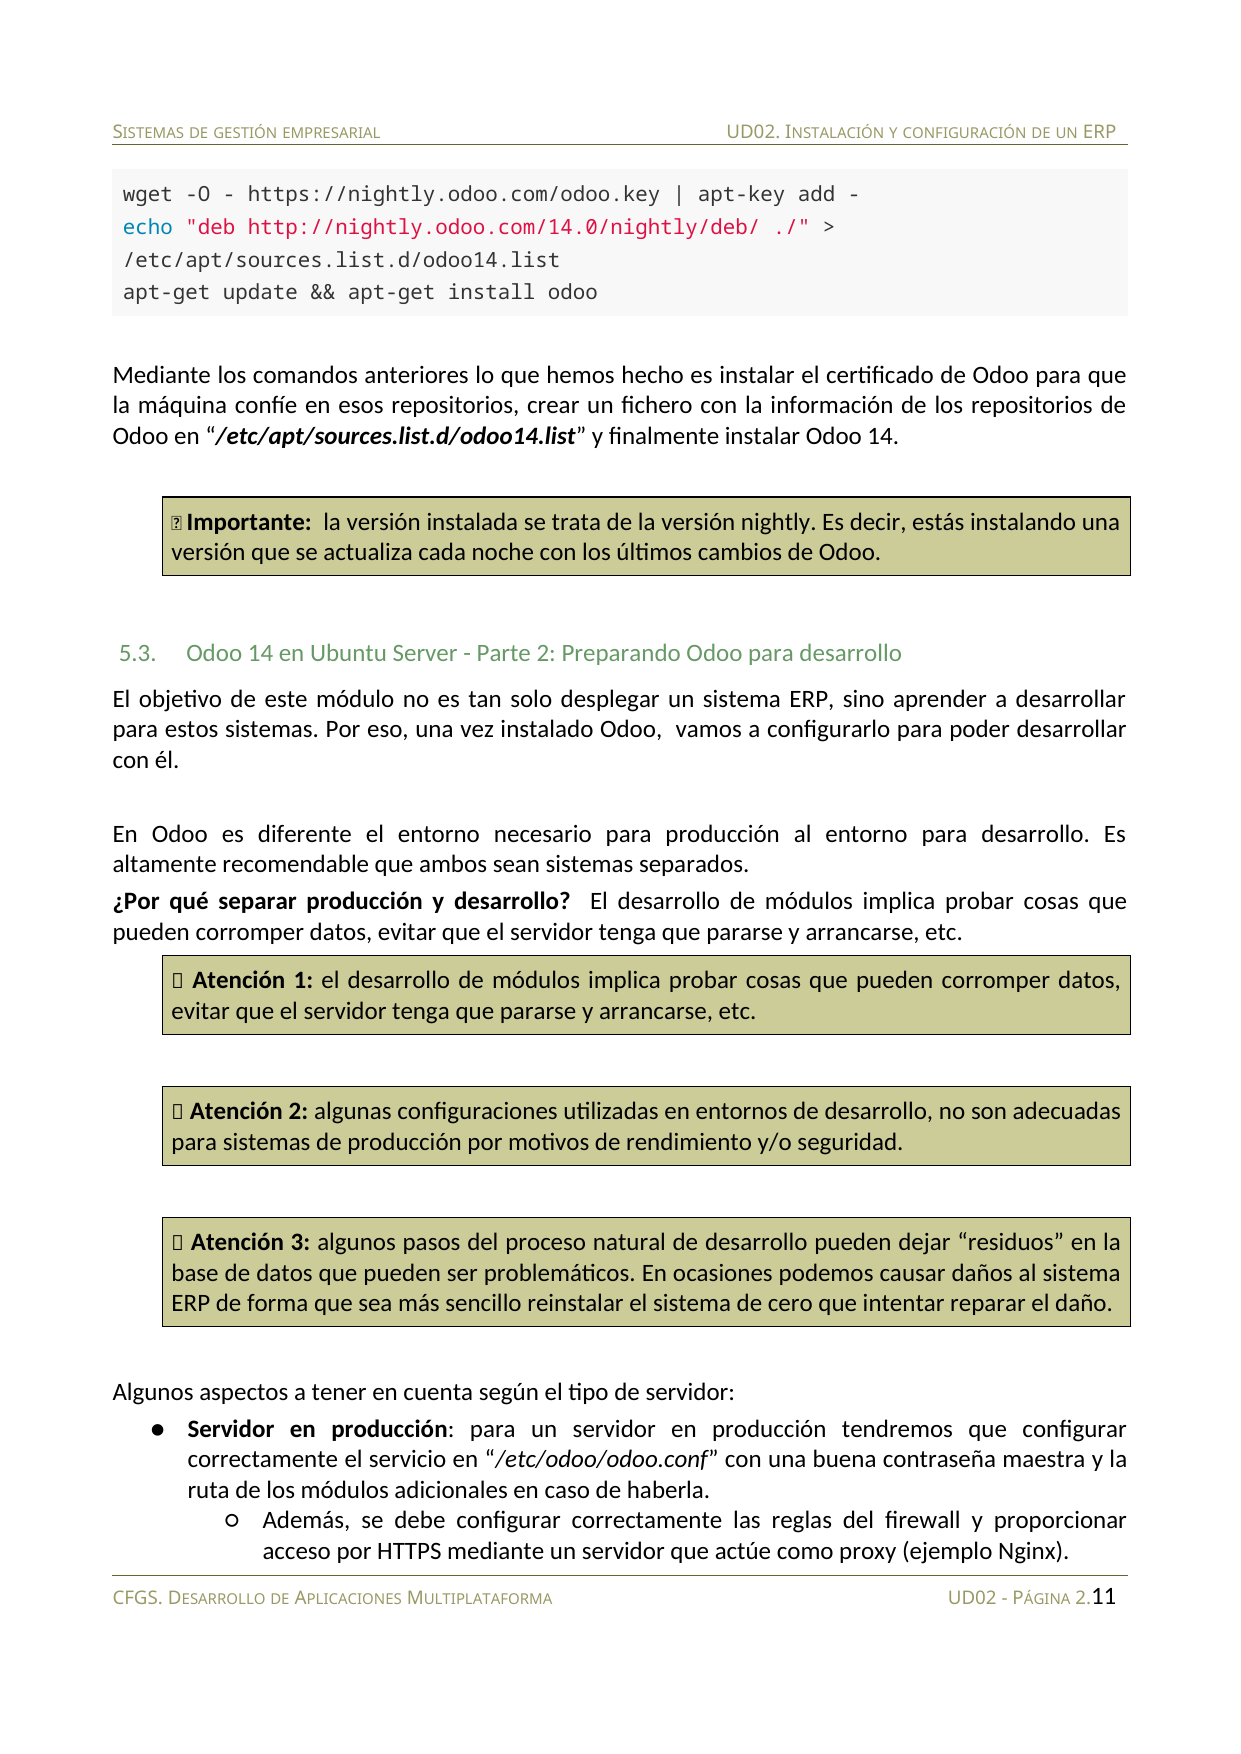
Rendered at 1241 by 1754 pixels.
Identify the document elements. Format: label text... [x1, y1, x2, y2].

text ❕ Atención 1: el desarrollo de módulos implica probar cosas que pueden corromper datos, evitar que el servidor tenga que pararse y arrancarse, etc. [163, 956, 1130, 1034]
table_header wget -O - https://nightly.odoo.com/odoo.key | apt-key add - echo "deb http://nightly.odoo.com/14.0/nightly/deb/ ./" > /etc/apt/sources.list.d/odoo14.list apt-get update && apt-get install odoo [112, 169, 1128, 316]
text 📖 Importante: la versión instalada se trata de la versión nightly. Es decir, estás instalando una versión que se actualiza cada noche con los últimos cambios de Odoo. [163, 498, 1130, 575]
text ¿Por qué separar producción y desarrollo? El desarrollo de módulos implica probar cosas que pueden corromper datos, evitar que el servidor tenga que pararse y arrancarse, etc. [112, 885, 1128, 946]
text Mediante los comandos anteriores lo que hemos hecho es instalar el certificado de Odoo para que la máquina confíe en esos repositorios, crear un fichero con la información de los repositorios de Odoo en “/etc/apt/sources.list.d/odoo14.list” y finalmente instalar Odoo 14. [112, 359, 1128, 451]
text El objetivo de este módulo no es tan solo desplegar un sistema ERP, sino aprender a desarrollar para estos sistemas. Por eso, una vez instalado Odoo, vamos a configurarlo para poder desarrollar con él. [112, 683, 1128, 774]
list Servidor en producción: para un servidor en producción tendremos que configurar correctamente el servicio en “/etc/odoo/odoo.conf” con una buena contraseña maestra y la ruta de los módulos adicionales en caso de haberla. [150, 1413, 1128, 1504]
text En Odoo es diferente el entorno necesario para producción al entorno para desarrollo. Es altamente recomendable que ambos sean sistemas separados. [112, 818, 1128, 879]
subtitle Odoo 14 en Ubuntu Server - Parte 2: Preparando Odoo para desarrollo [156, 637, 1128, 668]
text ❕ Atención 3: algunos pasos del proceso natural de desarrollo pueden dejar “residuos” en la base de datos que pueden ser problemáticos. En ocasiones podemos causar daños al sistema ERP de forma que sea más sencillo reinstalar el sistema de cero que intentar reparar el daño. [163, 1218, 1130, 1326]
text ❕ Atención 2: algunas configuraciones utilizadas en entornos de desarrollo, no son adecuadas para sistemas de producción por motivos de rendimiento y/o seguridad. [163, 1087, 1130, 1165]
text Algunos aspectos a tener en cuenta según el tipo de servidor: [112, 1376, 1128, 1407]
list Además, se debe configurar correctamente las reglas del firewall y proporcionar acceso por HTTPS mediante un servidor que actúe como proxy (ejemplo Nginx). [225, 1504, 1128, 1566]
